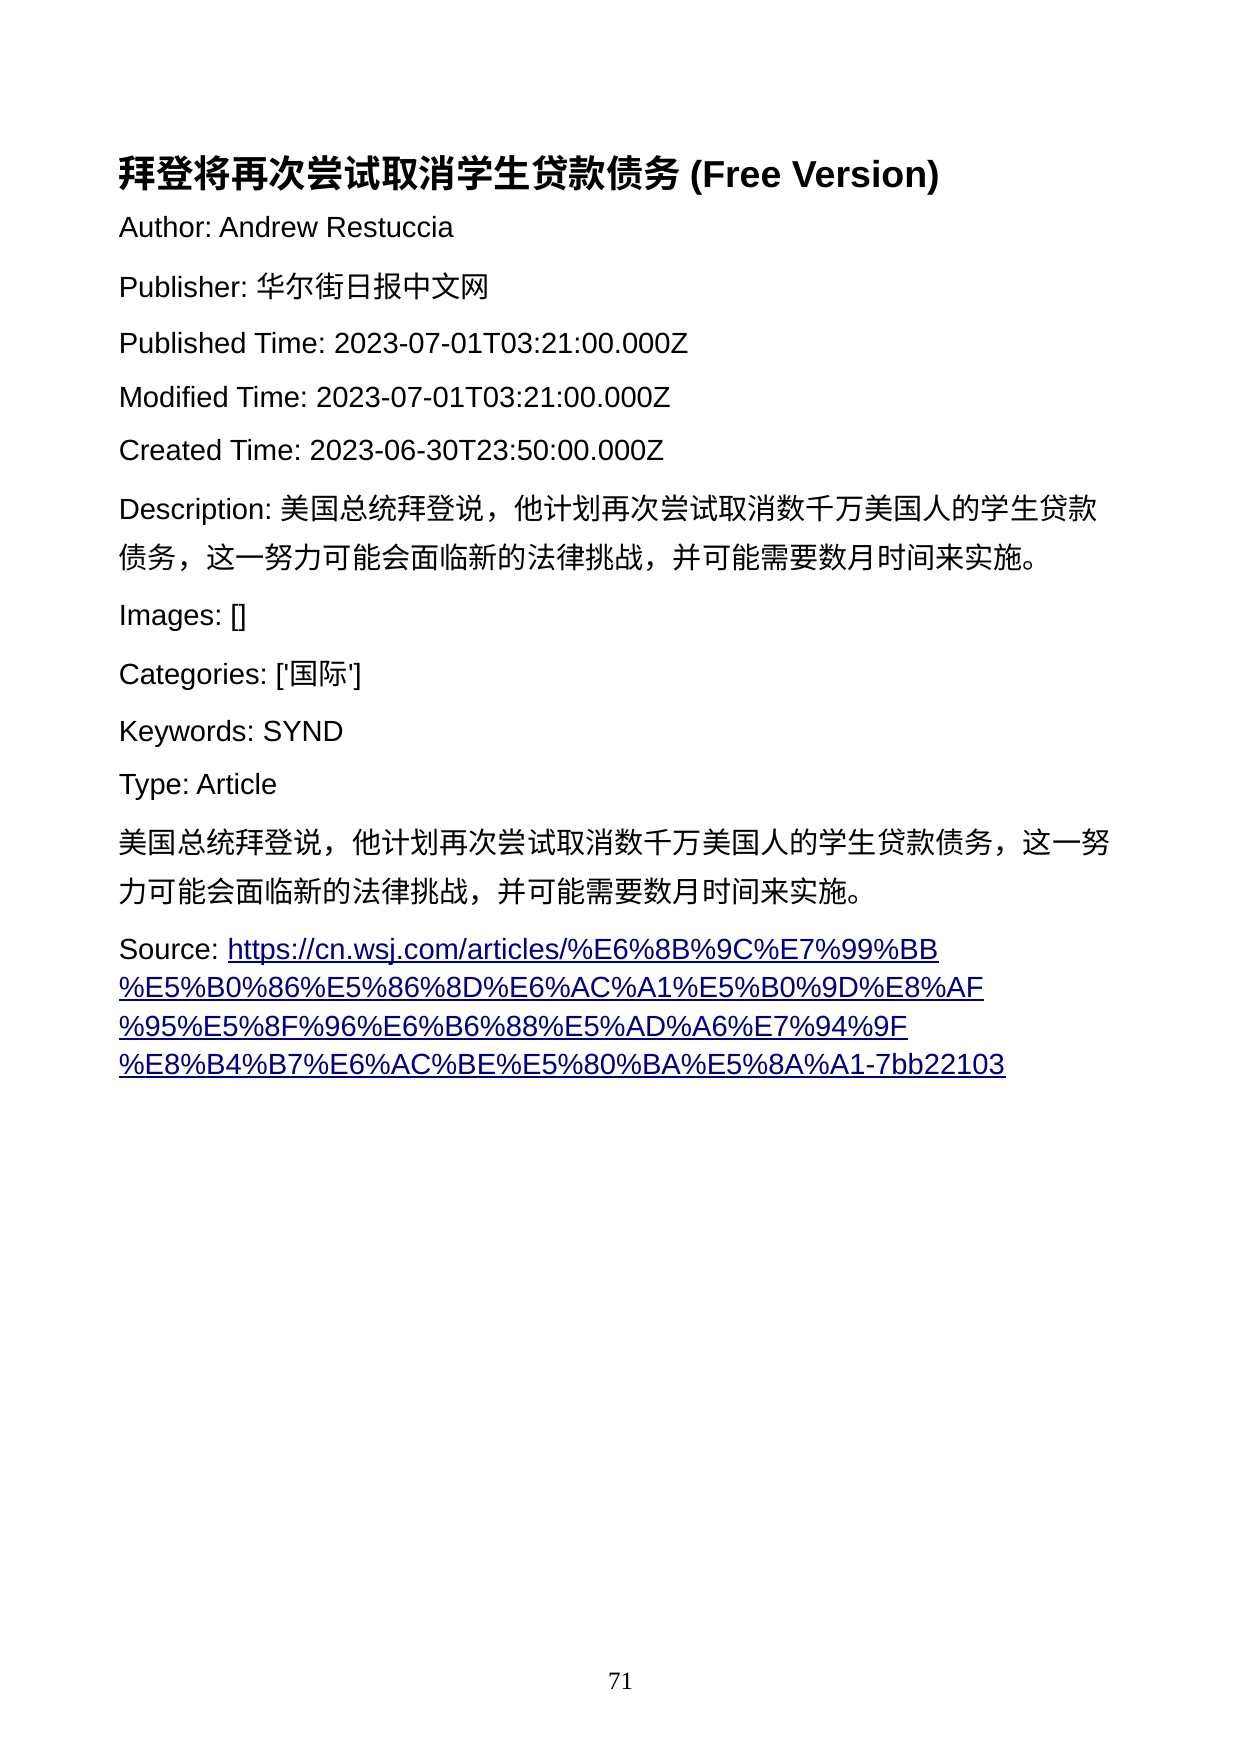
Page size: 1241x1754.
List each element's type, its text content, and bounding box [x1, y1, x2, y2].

text Created Time: 2023-06-30T23:50:00.000Z [118, 433, 1122, 466]
text Author: Andrew Restuccia [118, 210, 1122, 244]
text Keywords: SYND [118, 714, 1122, 747]
subtitle 拜登将再次尝试取消学生贷款债务 (Free Version) [118, 143, 1122, 198]
text Published Time: 2023-07-01T03:21:00.000Z [118, 327, 1122, 360]
text Categories: ['国际'] [118, 651, 1122, 693]
text 美国总统拜登说，他计划再次尝试取消数千万美国人的学生贷款债务，这一努力可能会面临新的法律挑战，并可能需要数月时间来实施。 [118, 820, 1122, 911]
text Publisher: 华尔街日报中文网 [118, 263, 1122, 306]
text Source: https://cn.wsj.com/articles/%E6%8B%9C%E7%99%BB%E5%B0%86%E5%86%8D%E6%AC%A1%E5%B0%9D%E8%AF%95%E5%8F%96%E6%B6%88%E5%AD%A6%E7%94%9F%E8%B4%B7%E6%AC%BE%E5%80%BA%E5%8A%A1-7bb22103 [118, 932, 1122, 1081]
text Modified Time: 2023-07-01T03:21:00.000Z [118, 380, 1122, 413]
text Type: Article [118, 767, 1122, 801]
text Description: 美国总统拜登说，他计划再次尝试取消数千万美国人的学生贷款债务，这一努力可能会面临新的法律挑战，并可能需要数月时间来实施。 [118, 486, 1122, 577]
text Images: [] [118, 598, 1122, 631]
